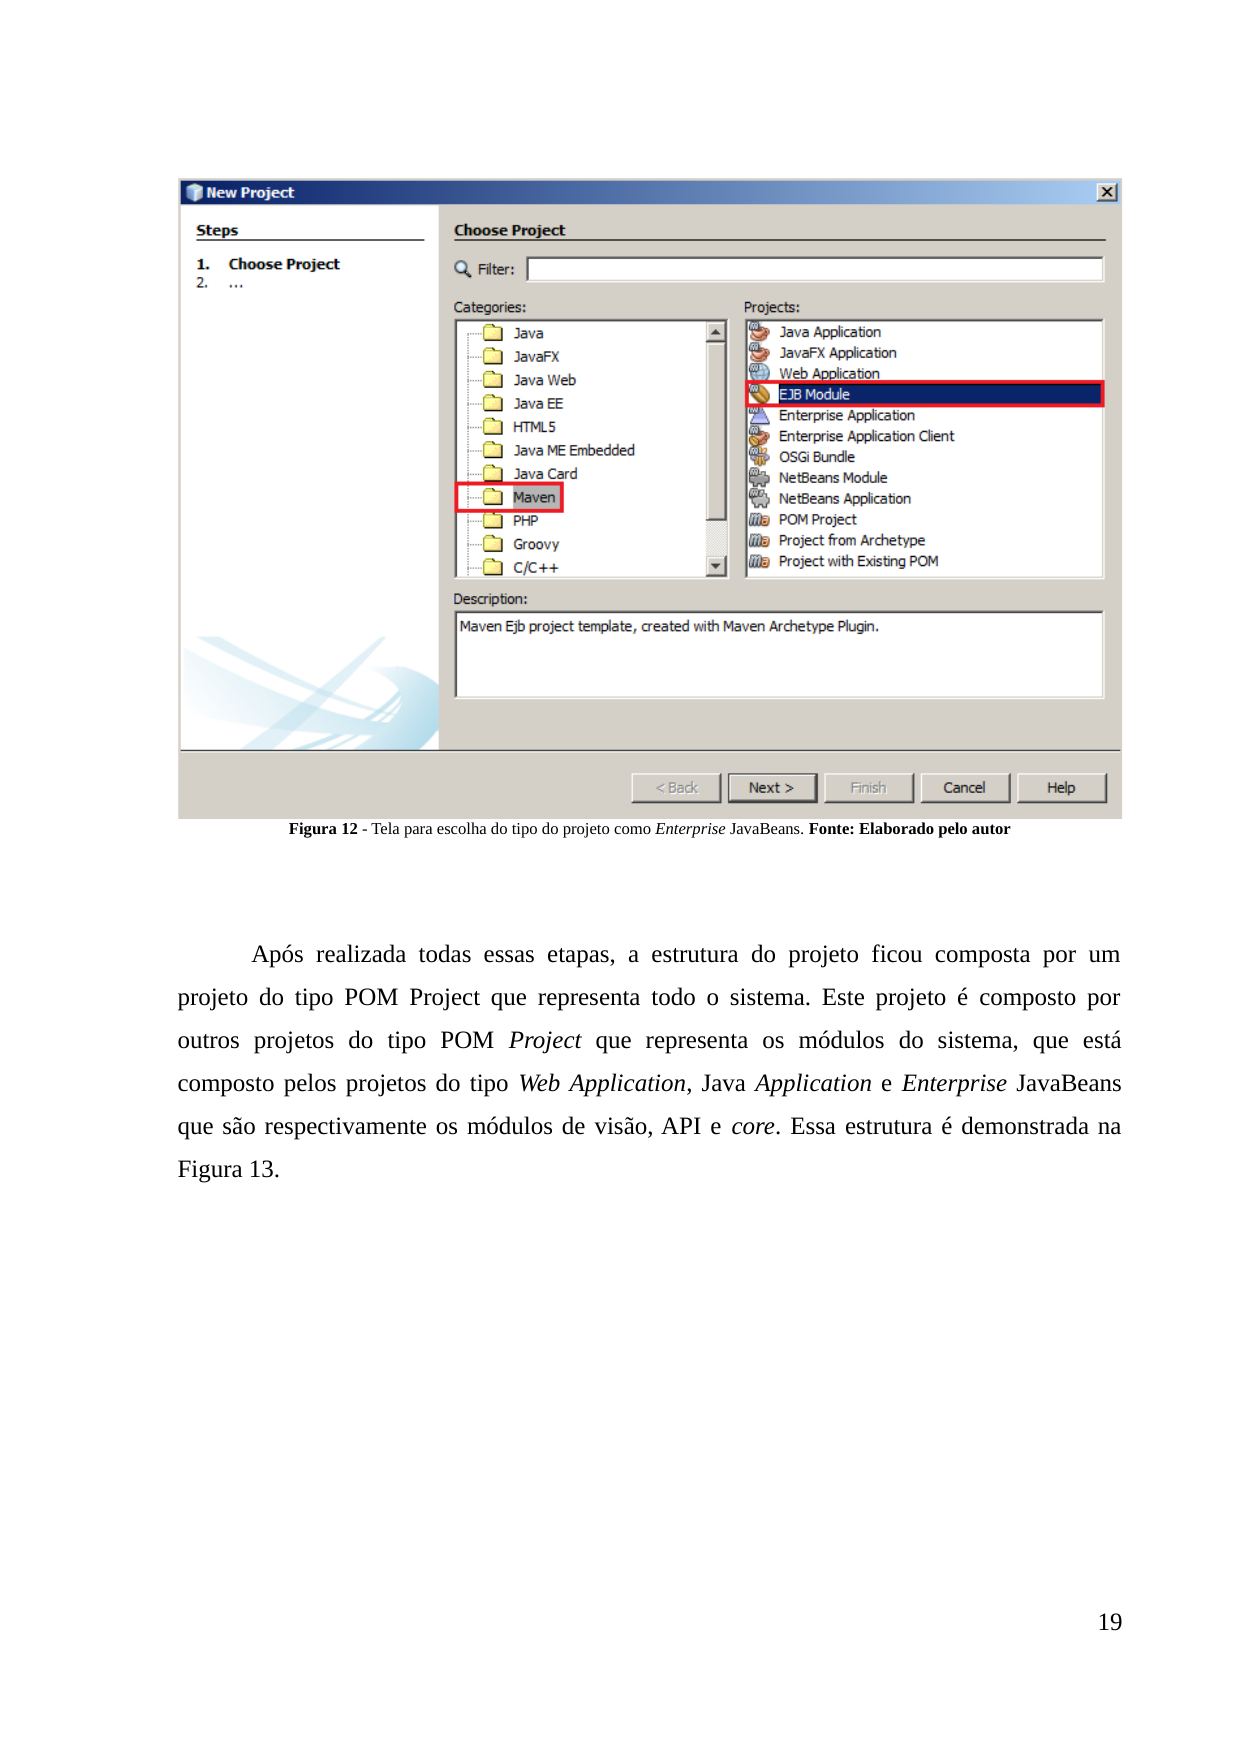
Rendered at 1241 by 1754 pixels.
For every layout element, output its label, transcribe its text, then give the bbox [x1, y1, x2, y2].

text Figura 12 - Tela para escolha do tipo do projeto como Enterprise JavaBeans. Fonte: Elaborado pelo autor [177, 819, 1122, 838]
text Após realizada todas essas etapas, a estrutura do projeto ficou composta por um projeto do tipo POM Project que representa todo o sistema. Este projeto é composto por outros projetos do tipo POM Project que representa os módulos do sistema, que está composto pelos projetos do tipo Web Application, Java Application e Enterprise JavaBeans que são respectivamente os módulos de visão, API e core. Essa estrutura é demonstrada na Figura 13. [177, 939, 1122, 1183]
picture [177, 177, 1123, 819]
